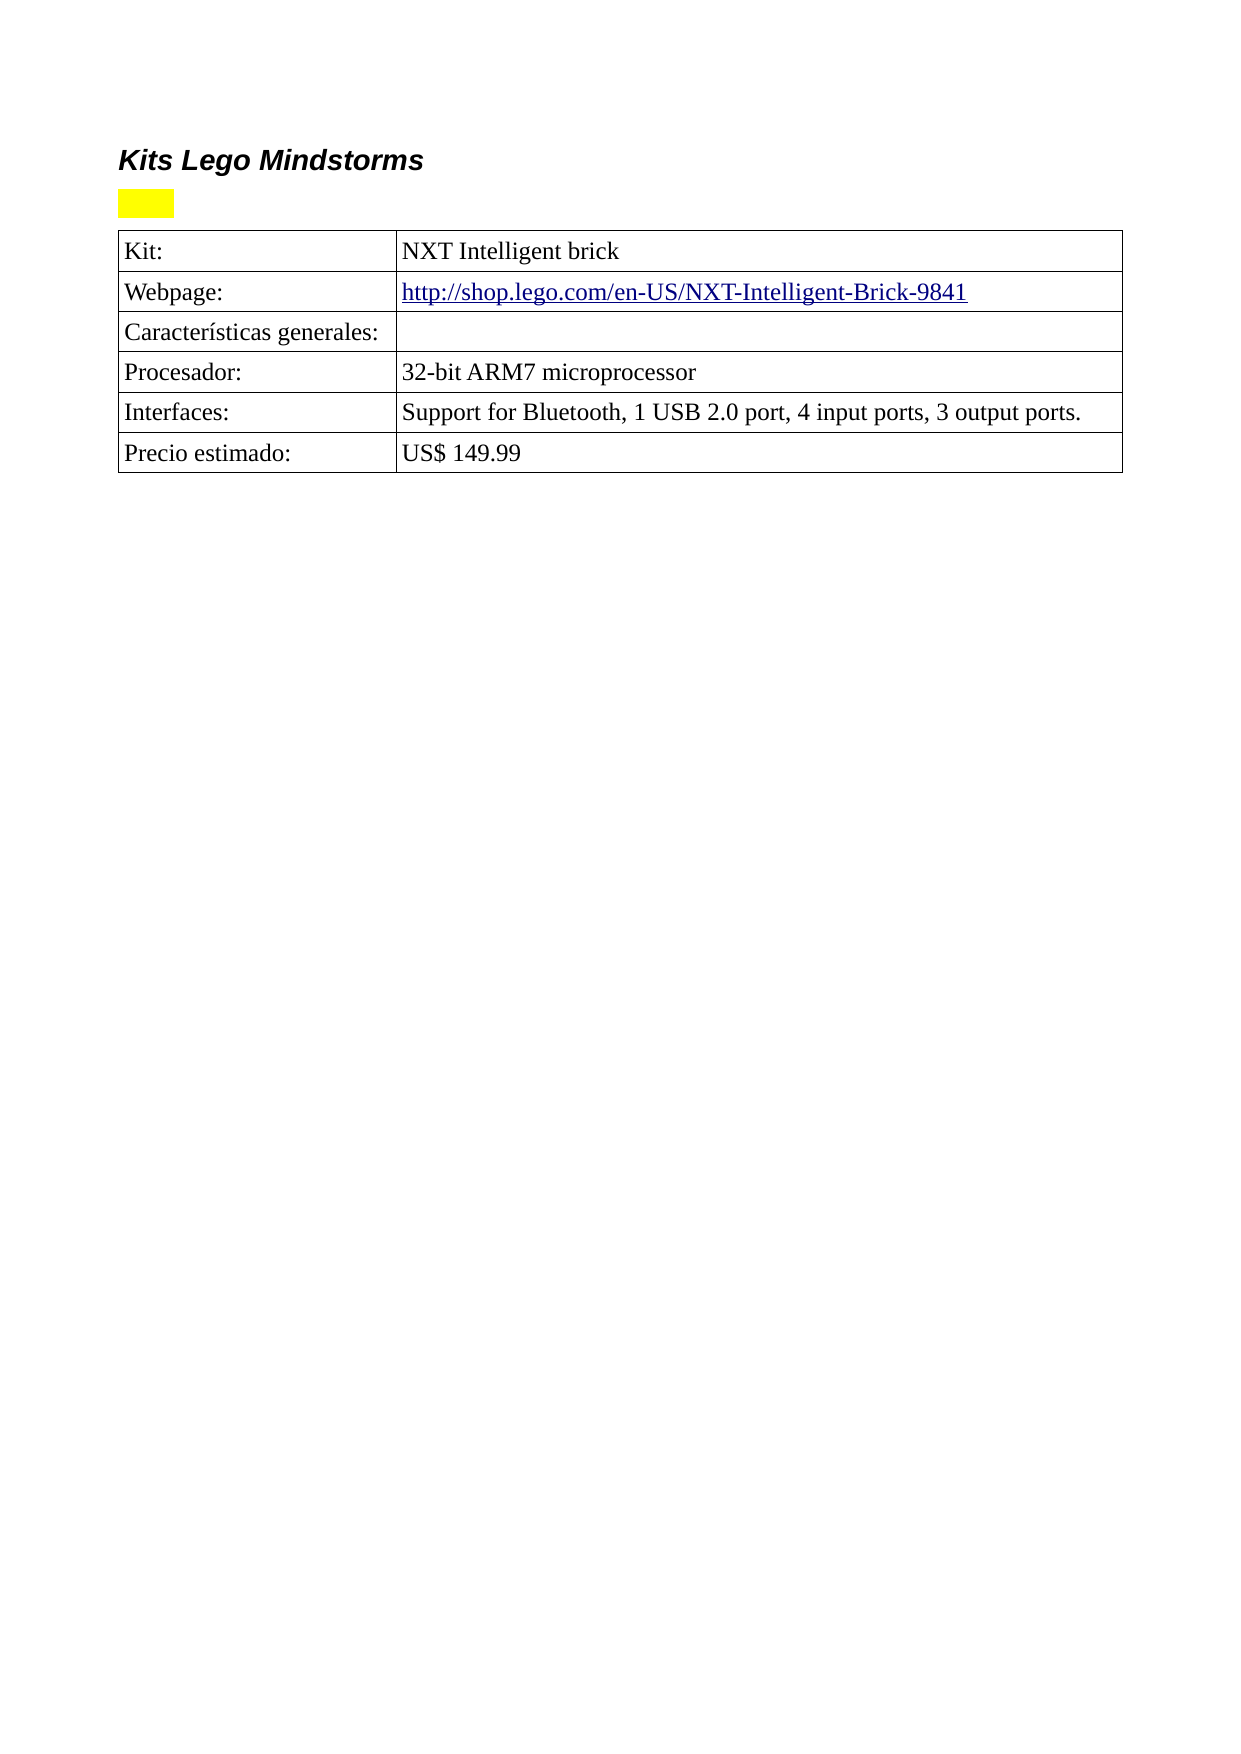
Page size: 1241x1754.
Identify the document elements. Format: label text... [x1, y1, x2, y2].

table_cell Precio estimado: [119, 433, 396, 472]
table_cell US$ 149.99 [397, 433, 1122, 472]
table_cell [397, 312, 1122, 351]
table_cell 32-bit ARM7 microprocessor [397, 352, 1122, 392]
table_header Kit: [119, 231, 396, 271]
table_header NXT Intelligent brick [397, 231, 1122, 271]
table_cell Interfaces: [119, 393, 396, 432]
table_cell Características generales: [119, 312, 396, 351]
table_cell Support for Bluetooth, 1 USB 2.0 port, 4 input ports, 3 output ports. [397, 393, 1122, 432]
table_cell http://shop.lego.com/en-US/NXT-Intelligent-Brick-9841 [397, 272, 1122, 311]
subtitle Kits Lego Mindstorms [118, 143, 1122, 177]
table_cell Webpage: [119, 272, 396, 311]
table_cell Procesador: [119, 352, 396, 392]
